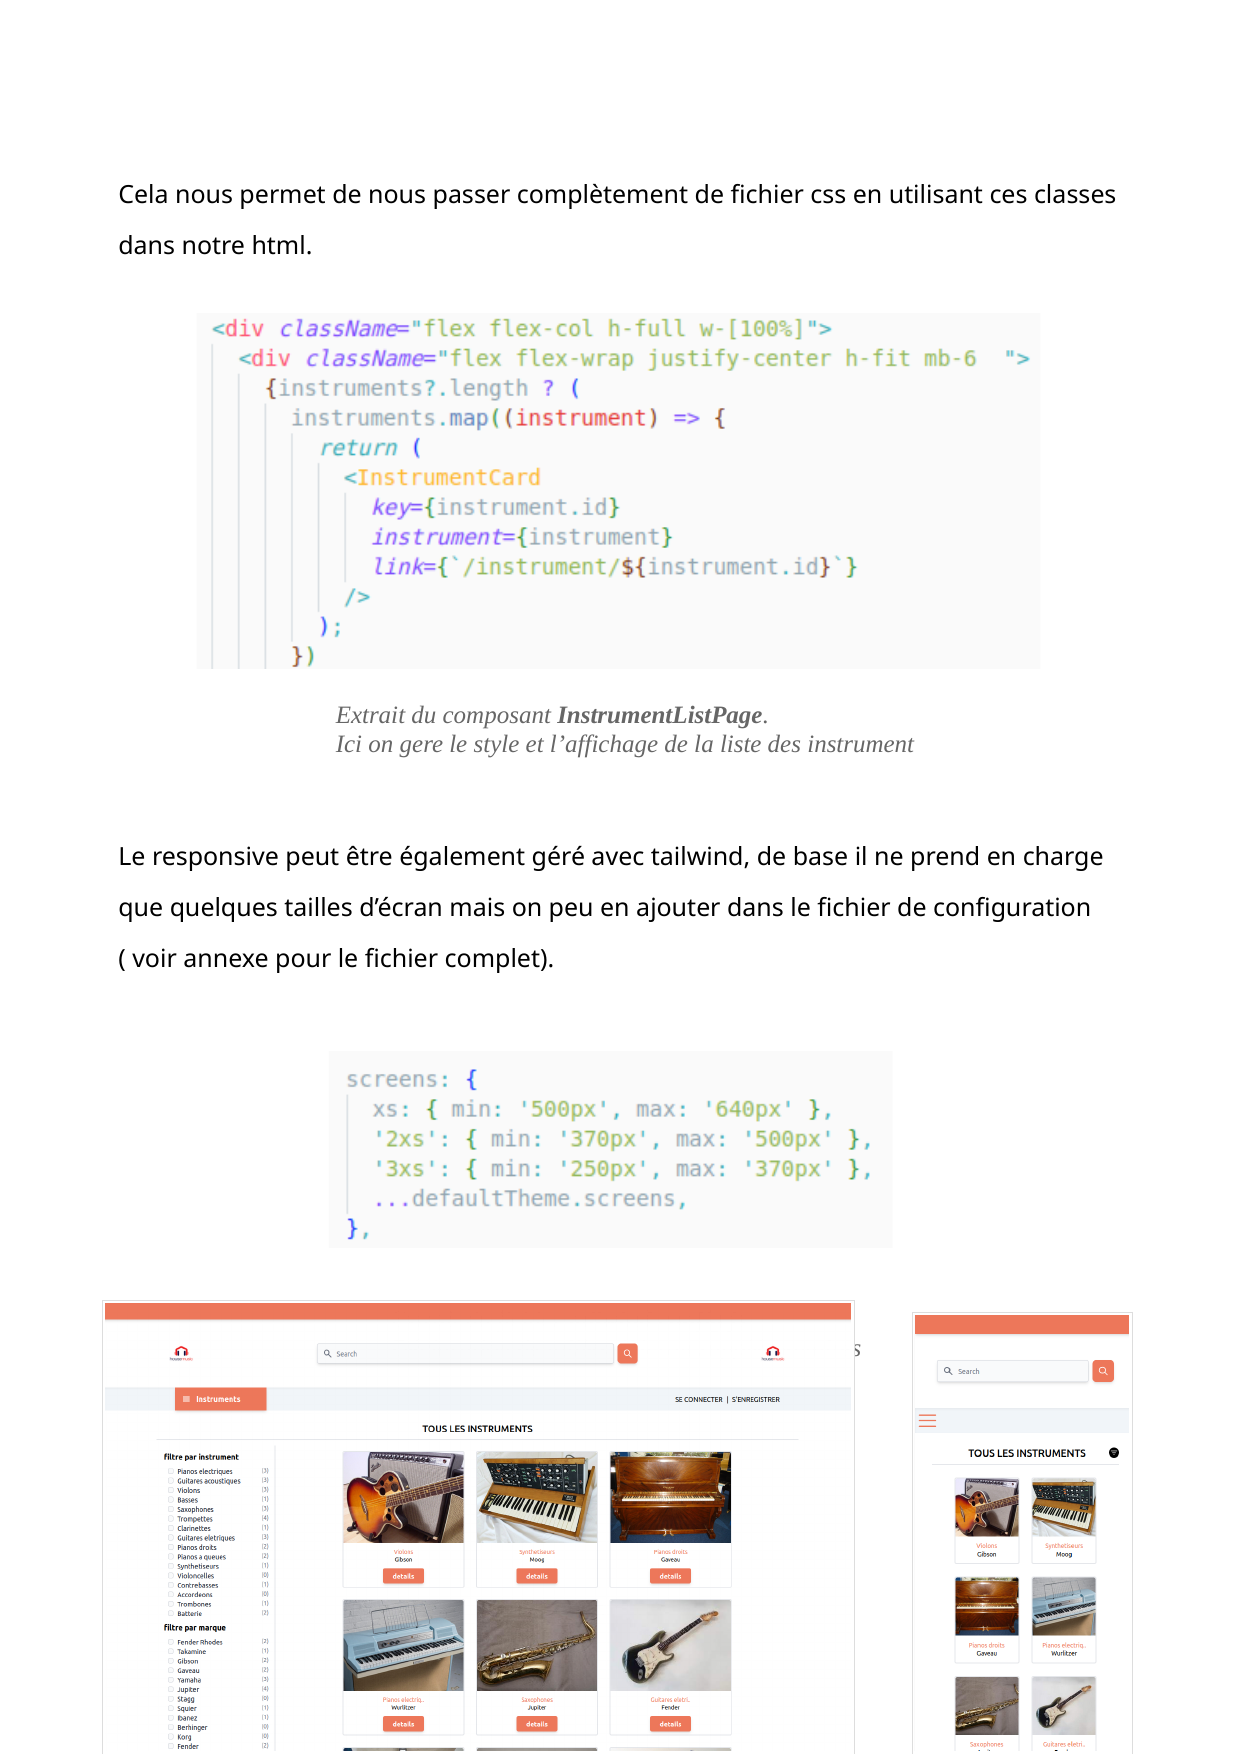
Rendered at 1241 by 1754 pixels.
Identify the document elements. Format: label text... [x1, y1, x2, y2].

picture [328, 1051, 893, 1248]
text Cela nous permet de nous passer complètement de fichier css en utilisant ces classes dans notre html. [118, 177, 1122, 262]
picture [196, 313, 1041, 669]
picture [945, 1315, 1057, 1751]
text Le responsive peut être également géré avec tailwind, de base il ne prend en charge que quelques tailles d’écran mais on peu en ajouter dans le fichier de configuration ( voir annexe pour le fichier complet). [118, 839, 1122, 975]
picture [105, 1303, 851, 1751]
